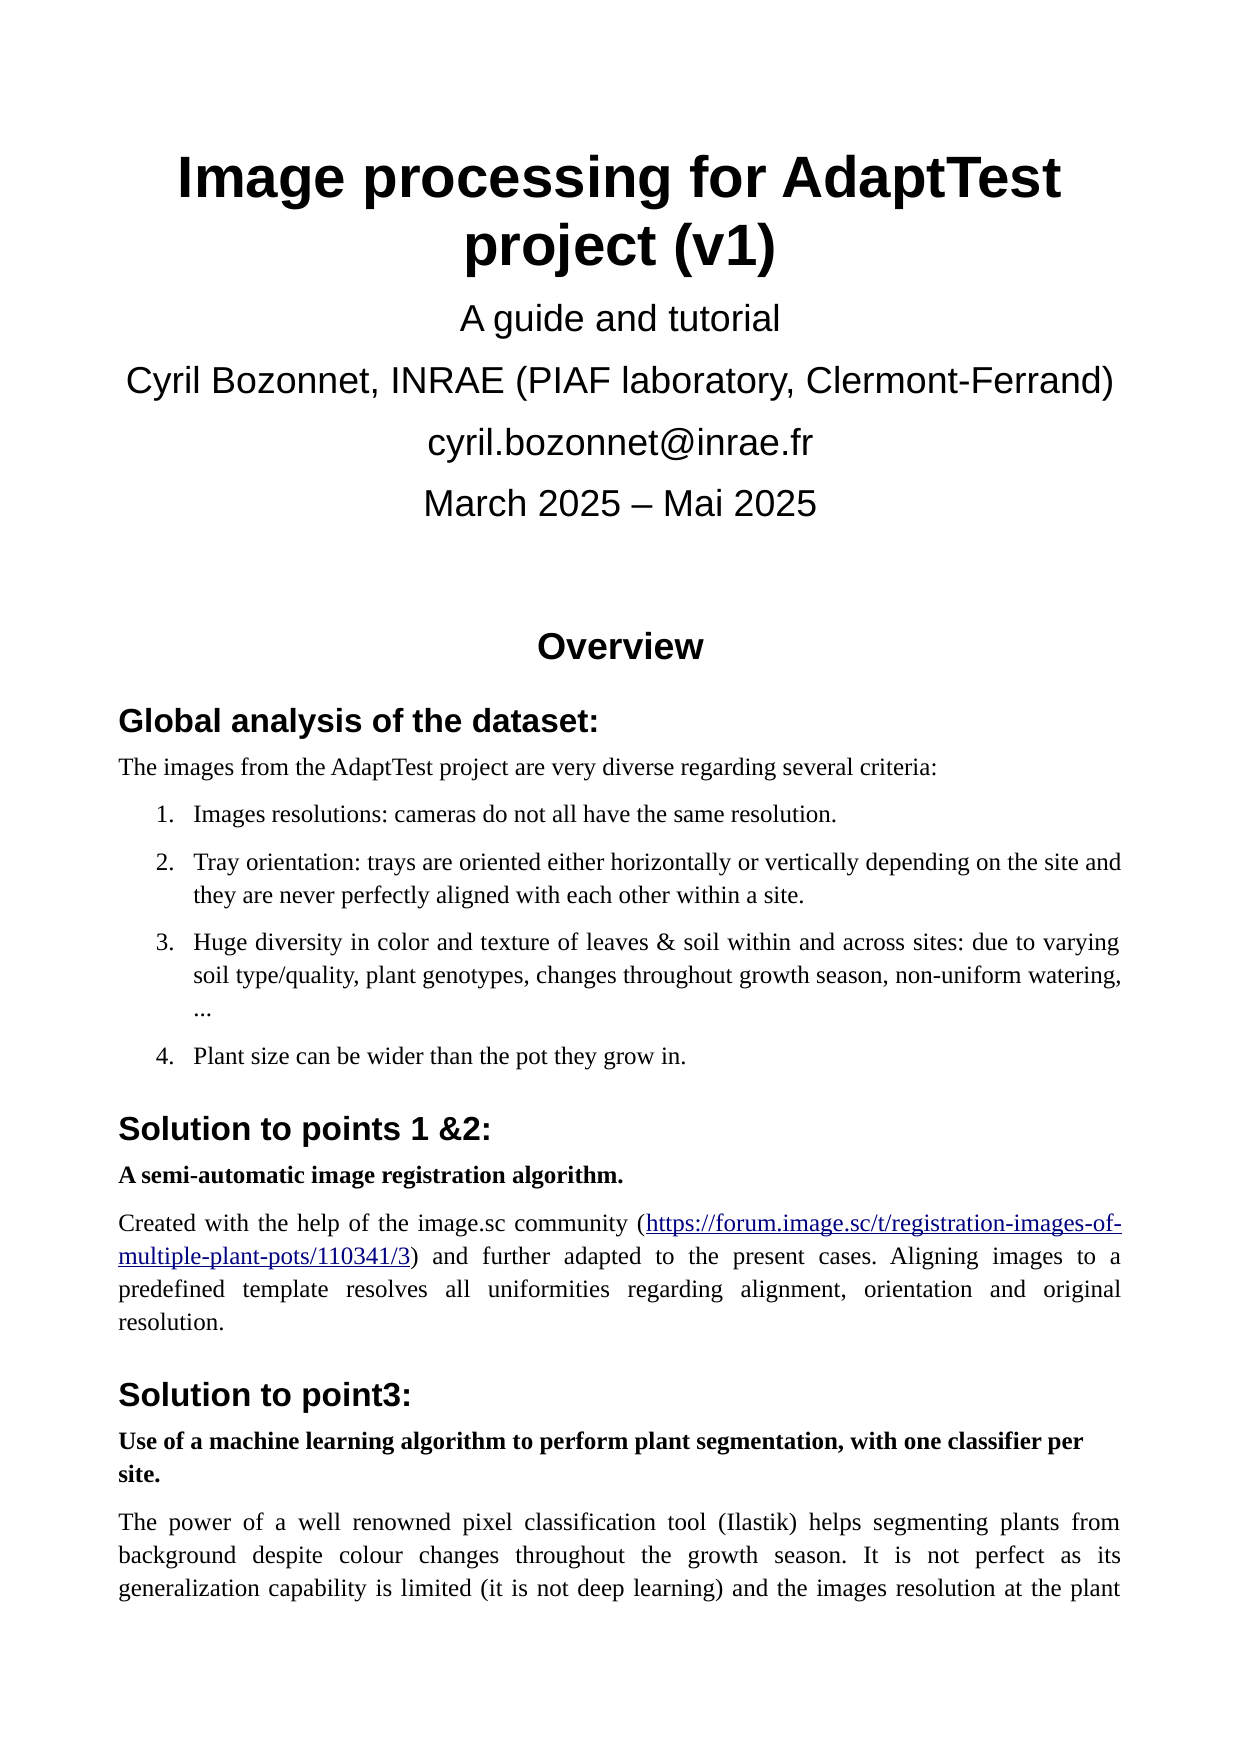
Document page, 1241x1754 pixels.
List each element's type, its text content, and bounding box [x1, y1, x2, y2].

text The images from the AdaptTest project are very diverse regarding several criteria: [118, 752, 1122, 780]
text The power of a well renowned pixel classification tool (Ilastik) helps segmenting plants from background despite colour changes throughout the growth season. It is not perfect as its generalization capability is limited (it is not deep learning) and the images resolution at the plant [118, 1507, 1122, 1602]
subtitle Global analysis of the dataset: [118, 701, 1122, 739]
text A semi-automatic image registration algorithm. [118, 1160, 1122, 1189]
subtitle cyril.bozonnet@inrae.fr [118, 420, 1122, 463]
subtitle Solution to point3: [118, 1376, 1122, 1414]
list Huge diversity in color and texture of leaves & soil within and across sites: due to varying soil type/quality, plant genotypes, changes throughout growth season, non-uniform watering, ... [156, 927, 1122, 1022]
text Use of a machine learning algorithm to perform plant segmentation, with one classifier per site. [118, 1426, 1122, 1488]
title Image processing for AdaptTest project (v1) [118, 143, 1122, 277]
list Plant size can be wider than the pot they grow in. [156, 1041, 1122, 1070]
subtitle March 2025 – Mai 2025 [118, 482, 1122, 525]
subtitle Overview [118, 624, 1122, 667]
subtitle A guide and tutorial [118, 296, 1122, 339]
text Created with the help of the image.sc community (https://forum.image.sc/t/registration-images-of-multiple-plant-pots/110341/3) and further adapted to the present cases. Aligning images to a predefined template resolves all uniformities regarding alignment, orientation and original resolution. [118, 1208, 1122, 1336]
list Images resolutions: cameras do not all have the same resolution. [156, 799, 1122, 828]
subtitle Solution to points 1 &2: [118, 1109, 1122, 1148]
list Tray orientation: trays are oriented either horizontally or vertically depending on the site and they are never perfectly aligned with each other within a site. [156, 847, 1122, 908]
subtitle Cyril Bozonnet, INRAE (PIAF laboratory, Clermont-Ferrand) [118, 358, 1122, 401]
